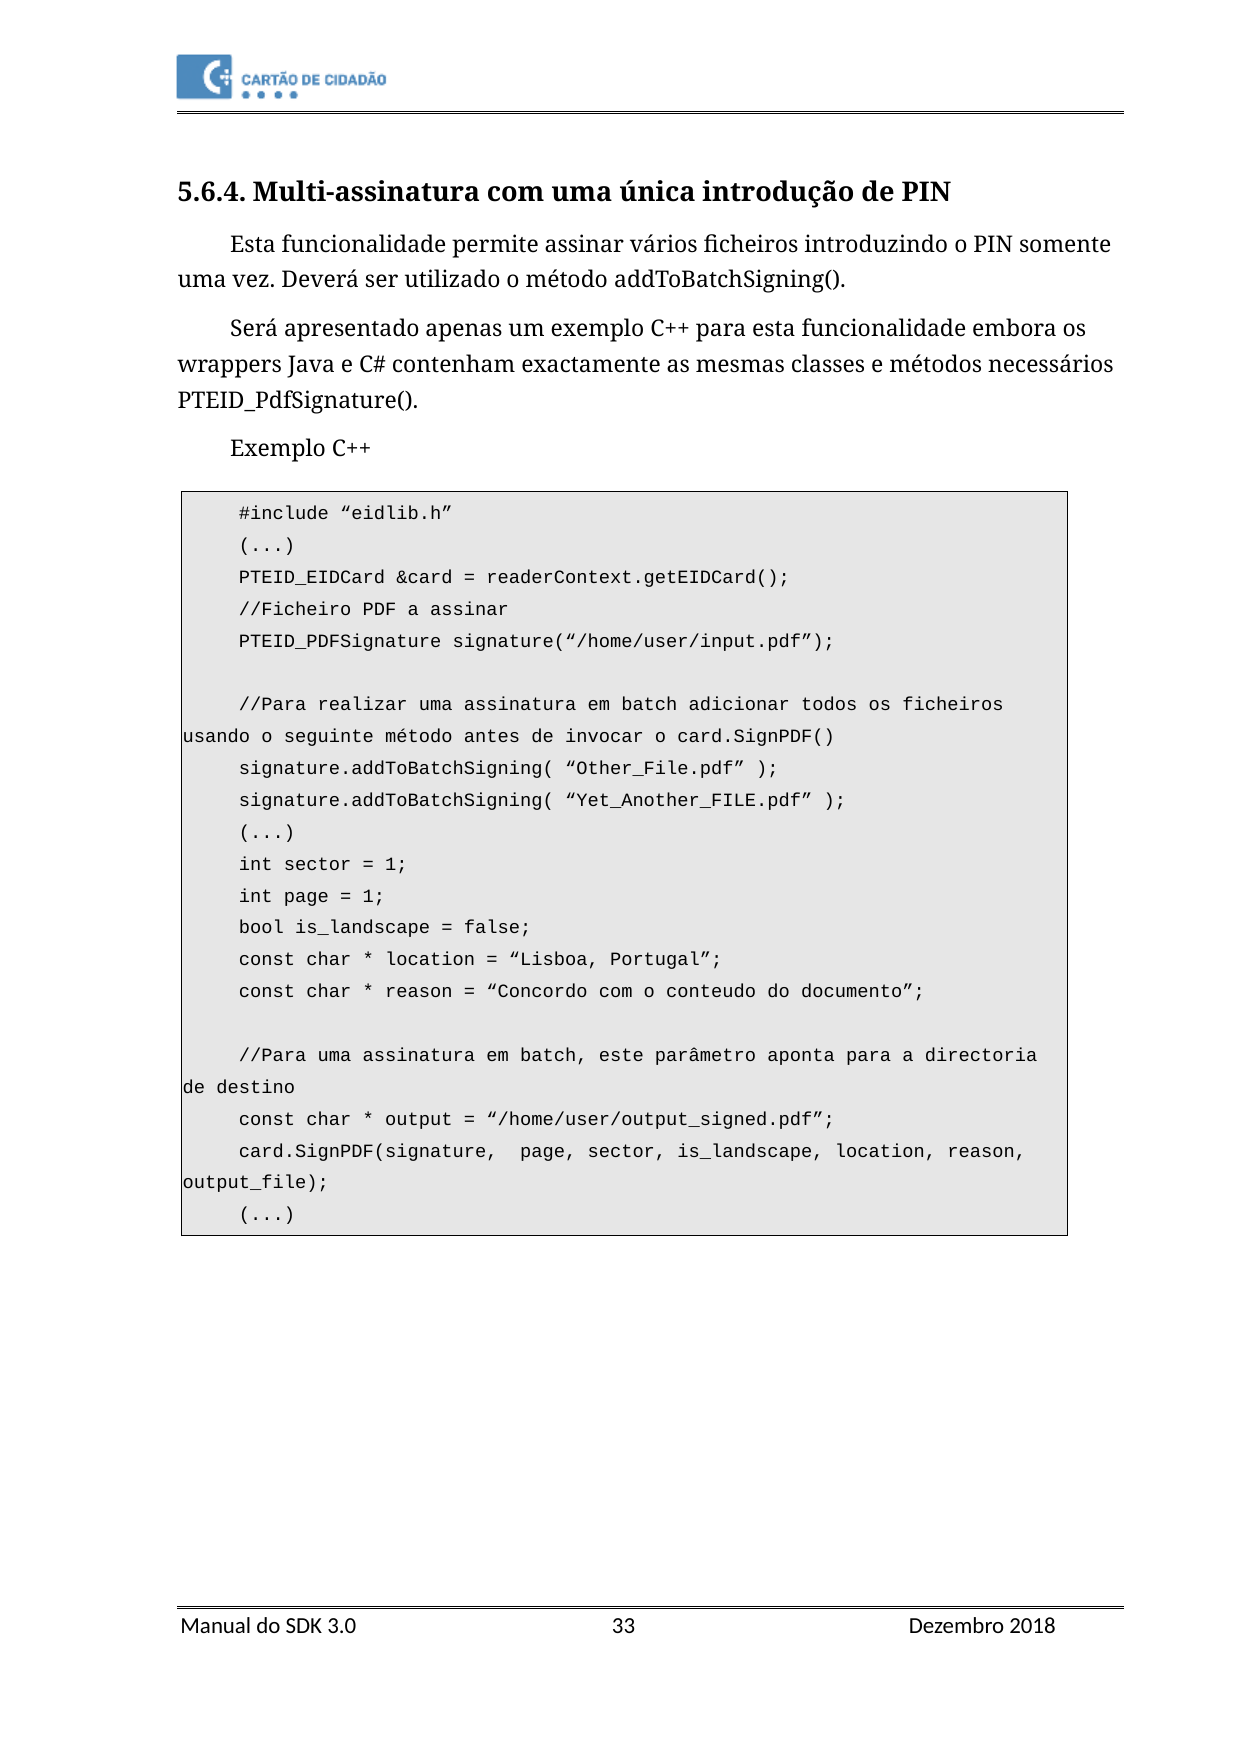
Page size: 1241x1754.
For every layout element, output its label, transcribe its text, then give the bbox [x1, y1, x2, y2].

text #include “eidlib.h” [182, 504, 1067, 525]
text //Ficheiro PDF a assinar [182, 599, 1067, 621]
text card.SignPDF(signature, page, sector, is_landscape, location, reason, output_file); [182, 1141, 1067, 1194]
text (...) [182, 536, 1067, 557]
text Será apresentado apenas um exemplo C++ para esta funcionalidade embora os wrappers Java e C# contenham exactamente as mesmas classes e métodos necessários PTEID_PdfSignature(). [177, 312, 1124, 415]
text //Para uma assinatura em batch, este parâmetro aponta para a directoria de destino [182, 1046, 1067, 1099]
subtitle Multi-assinatura com uma única introdução de PIN [177, 173, 1124, 209]
text const char * reason = “Concordo com o conteudo do documento”; [182, 982, 1067, 1003]
text const char * location = “Lisboa, Portugal”; [182, 950, 1067, 971]
text PTEID_EIDCard &card = readerContext.getEIDCard(); [182, 568, 1067, 589]
text (...) [182, 1205, 1067, 1226]
text (...) [182, 823, 1067, 844]
text Esta funcionalidade permite assinar vários ficheiros introduzindo o PIN somente uma vez. Deverá ser utilizado o método addToBatchSigning(). [177, 227, 1124, 295]
text signature.addToBatchSigning( “Yet_Another_FILE.pdf” ); [182, 791, 1067, 812]
text PTEID_PDFSignature signature(“/home/user/input.pdf”); [182, 631, 1067, 653]
text //Para realizar uma assinatura em batch adicionar todos os ficheiros usando o seguinte método antes de invocar o card.SignPDF() [182, 695, 1067, 748]
text int page = 1; [182, 886, 1067, 908]
text bool is_landscape = false; [182, 918, 1067, 939]
picture [174, 49, 428, 106]
text signature.addToBatchSigning( “Other_File.pdf” ); [182, 759, 1067, 780]
text Exemplo C++ [177, 432, 1124, 463]
text const char * output = “/home/user/output_signed.pdf”; [182, 1109, 1067, 1131]
text int sector = 1; [182, 854, 1067, 876]
